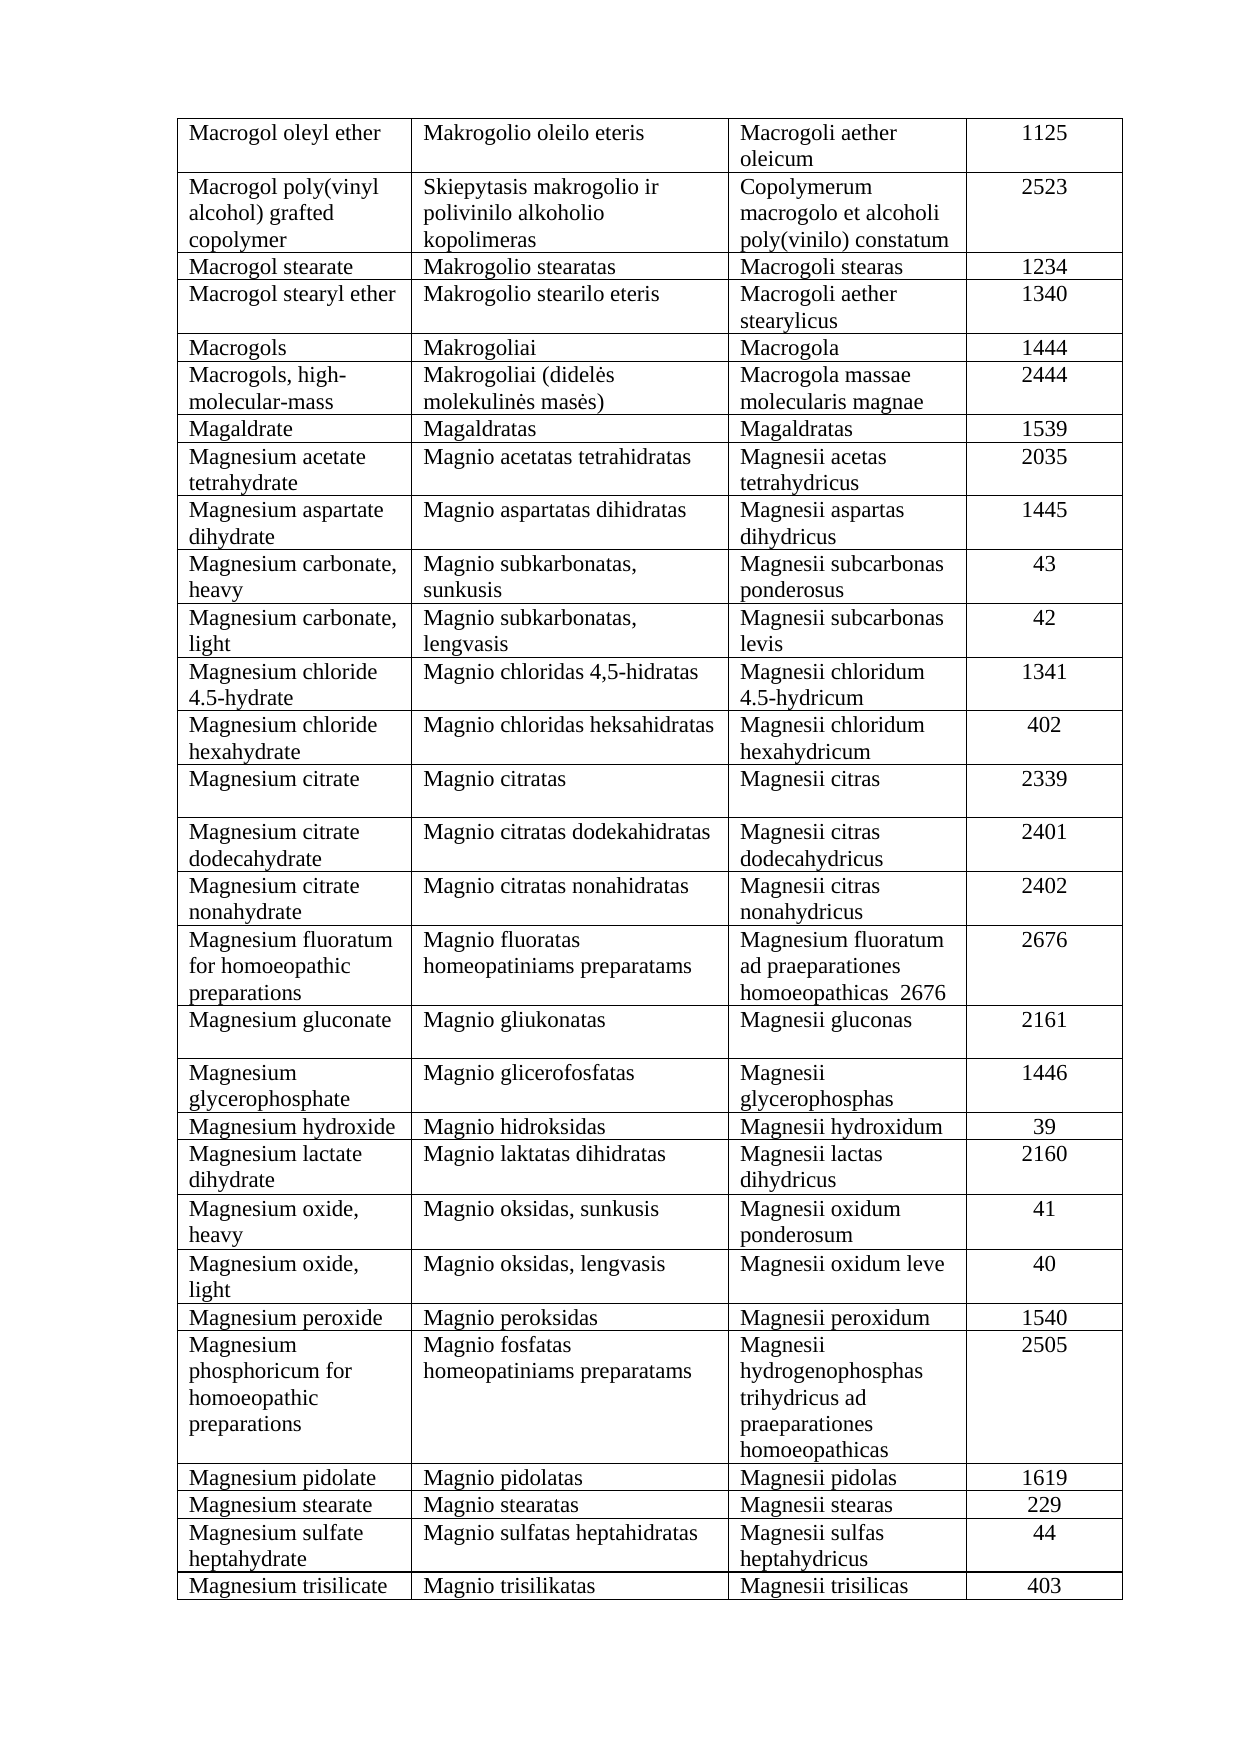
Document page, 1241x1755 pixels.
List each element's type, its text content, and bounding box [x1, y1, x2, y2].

table_cell Magnesium oxide, light [178, 1250, 411, 1303]
table_cell Magnio citratas nonahidratas [412, 872, 728, 925]
table_cell 403 [967, 1573, 1122, 1599]
table_cell Magnesium citrate [178, 765, 411, 817]
table_cell Magnio laktatas dihidratas [412, 1140, 728, 1194]
table_cell Magnio subkarbonatas, sunkusis [412, 550, 728, 603]
table_cell Magnesii aspartas dihydricus [729, 496, 966, 549]
table_cell Makrogoliai (didelės molekulinės masės) [412, 362, 728, 414]
table_cell Makrogolio oleilo eteris [412, 119, 728, 172]
table_cell Magnesii gluconas [729, 1006, 966, 1058]
table_cell 2160 [967, 1140, 1122, 1194]
table_cell 40 [967, 1250, 1122, 1303]
table_cell Magnio acetatas tetrahidratas [412, 443, 728, 495]
table_cell Magnio fluoratas homeopatiniams preparatams [412, 926, 728, 1005]
table_cell Magnesium pidolate [178, 1464, 411, 1490]
table_cell Macrogol stearate [178, 253, 411, 279]
table_cell Makrogoliai [412, 334, 728, 361]
table_cell Makrogolio stearilo eteris [412, 280, 728, 333]
table_cell 1234 [967, 253, 1122, 279]
table_cell Magnesium peroxide [178, 1304, 411, 1330]
table_cell Macrogoli aether stearylicus [729, 280, 966, 333]
table_cell Magnio trisilikatas [412, 1573, 728, 1599]
table_cell Magnio hidroksidas [412, 1113, 728, 1139]
table_cell Magnesium fluoratum ad praeparationes homoeopathicas 2676 [729, 926, 966, 1005]
table_cell Magnio fosfatas homeopatiniams preparatams [412, 1331, 728, 1463]
table_cell 2339 [967, 765, 1122, 817]
table_cell Macrogol oleyl ether [178, 119, 411, 172]
table_cell Magnesium hydroxide [178, 1113, 411, 1139]
table_cell Magnesii trisilicas [729, 1573, 966, 1599]
table_cell Magnio chloridas 4,5-hidratas [412, 658, 728, 710]
table_cell Magaldratas [729, 415, 966, 442]
table_cell 2402 [967, 872, 1122, 925]
table_cell Magnesium carbonate, light [178, 604, 411, 657]
table_cell Makrogolio stearatas [412, 253, 728, 279]
table_cell Magnesii oxidum leve [729, 1250, 966, 1303]
table_cell Magnio oksidas, sunkusis [412, 1195, 728, 1249]
table_cell Magnesium trisilicate [178, 1573, 411, 1599]
table_cell 402 [967, 711, 1122, 764]
table_cell 2676 [967, 926, 1122, 1005]
table_cell Macrogol poly(vinyl alcohol) grafted copolymer [178, 173, 411, 252]
table_cell Magnio stearatas [412, 1491, 728, 1518]
table_cell 1125 [967, 119, 1122, 172]
table_cell 44 [967, 1519, 1122, 1571]
table_cell Magnio citratas [412, 765, 728, 817]
table_cell Macrogoli aether oleicum [729, 119, 966, 172]
table_cell Magnesii stearas [729, 1491, 966, 1518]
table_cell Skiepytasis makrogolio ir polivinilo alkoholio kopolimeras [412, 173, 728, 252]
table_cell 2523 [967, 173, 1122, 252]
table_cell Magnesium sulfate heptahydrate [178, 1519, 411, 1571]
table_cell Magnesii citras [729, 765, 966, 817]
table_cell Magnesium lactate dihydrate [178, 1140, 411, 1194]
table_cell Magnesium stearate [178, 1491, 411, 1518]
table_cell Magnio gliukonatas [412, 1006, 728, 1058]
table_cell Magnesium carbonate, heavy [178, 550, 411, 603]
table_cell Magnesium aspartate dihydrate [178, 496, 411, 549]
table_cell 42 [967, 604, 1122, 657]
table_cell Magnio subkarbonatas, lengvasis [412, 604, 728, 657]
table_cell Macrogola massae molecularis magnae [729, 362, 966, 414]
table_cell 1540 [967, 1304, 1122, 1330]
table_cell Magnesii pidolas [729, 1464, 966, 1490]
table_cell Magnesium phosphoricum for homoeopathic preparations [178, 1331, 411, 1463]
table_cell Magnesium oxide, heavy [178, 1195, 411, 1249]
table_cell Magnesii glycerophosphas [729, 1059, 966, 1112]
table_cell Macrogola [729, 334, 966, 361]
table_cell Magaldratas [412, 415, 728, 442]
table_cell 2401 [967, 818, 1122, 871]
table_cell 2444 [967, 362, 1122, 414]
table_cell Magnesii citras nonahydricus [729, 872, 966, 925]
table_cell Magnesii hydroxidum [729, 1113, 966, 1139]
table_cell 43 [967, 550, 1122, 603]
table_cell Magnio sulfatas heptahidratas [412, 1519, 728, 1571]
table_cell 39 [967, 1113, 1122, 1139]
table_cell 2035 [967, 443, 1122, 495]
table_cell Magnesii peroxidum [729, 1304, 966, 1330]
table_cell 1341 [967, 658, 1122, 710]
table_cell Magnesium citrate nonahydrate [178, 872, 411, 925]
table_cell Copolymerum macrogolo et alcoholi poly(vinilo) constatum [729, 173, 966, 252]
table_cell Magnesii lactas dihydricus [729, 1140, 966, 1194]
table_cell 1446 [967, 1059, 1122, 1112]
table_cell Magnesium acetate tetrahydrate [178, 443, 411, 495]
table_cell 1539 [967, 415, 1122, 442]
table_cell 1340 [967, 280, 1122, 333]
table_cell Magnesium chloride 4.5-hydrate [178, 658, 411, 710]
table_cell 2161 [967, 1006, 1122, 1058]
table_cell Magnio pidolatas [412, 1464, 728, 1490]
table_cell Magaldrate [178, 415, 411, 442]
table_cell Magnesii oxidum ponderosum [729, 1195, 966, 1249]
table_cell Magnesii citras dodecahydricus [729, 818, 966, 871]
table_cell Magnesium fluoratum for homoeopathic preparations [178, 926, 411, 1005]
table_cell Magnio glicerofosfatas [412, 1059, 728, 1112]
table_cell 41 [967, 1195, 1122, 1249]
table_cell 1444 [967, 334, 1122, 361]
table_cell 1445 [967, 496, 1122, 549]
table_cell Magnesii subcarbonas levis [729, 604, 966, 657]
table_cell Macrogoli stearas [729, 253, 966, 279]
table_cell Magnio chloridas heksahidratas [412, 711, 728, 764]
table_cell Magnesii acetas tetrahydricus [729, 443, 966, 495]
table_cell 1619 [967, 1464, 1122, 1490]
table_cell Macrogols [178, 334, 411, 361]
table_cell Magnesium chloride hexahydrate [178, 711, 411, 764]
table_cell Macrogol stearyl ether [178, 280, 411, 333]
table_cell Magnesii hydrogenophosphas trihydricus ad praeparationes homoeopathicas [729, 1331, 966, 1463]
table_cell Macrogols, high-molecular-mass [178, 362, 411, 414]
table_cell Magnesium gluconate [178, 1006, 411, 1058]
table_cell Magnio citratas dodekahidratas [412, 818, 728, 871]
table_cell Magnesium glycerophosphate [178, 1059, 411, 1112]
table_cell Magnesii sulfas heptahydricus [729, 1519, 966, 1571]
table_cell Magnio aspartatas dihidratas [412, 496, 728, 549]
table_cell Magnesii subcarbonas ponderosus [729, 550, 966, 603]
table_cell 229 [967, 1491, 1122, 1518]
table_cell Magnesium citrate dodecahydrate [178, 818, 411, 871]
table_cell Magnio oksidas, lengvasis [412, 1250, 728, 1303]
table_cell 2505 [967, 1331, 1122, 1463]
table_cell Magnesii chloridum 4.5-hydricum [729, 658, 966, 710]
table_cell Magnio peroksidas [412, 1304, 728, 1330]
table_cell Magnesii chloridum hexahydricum [729, 711, 966, 764]
